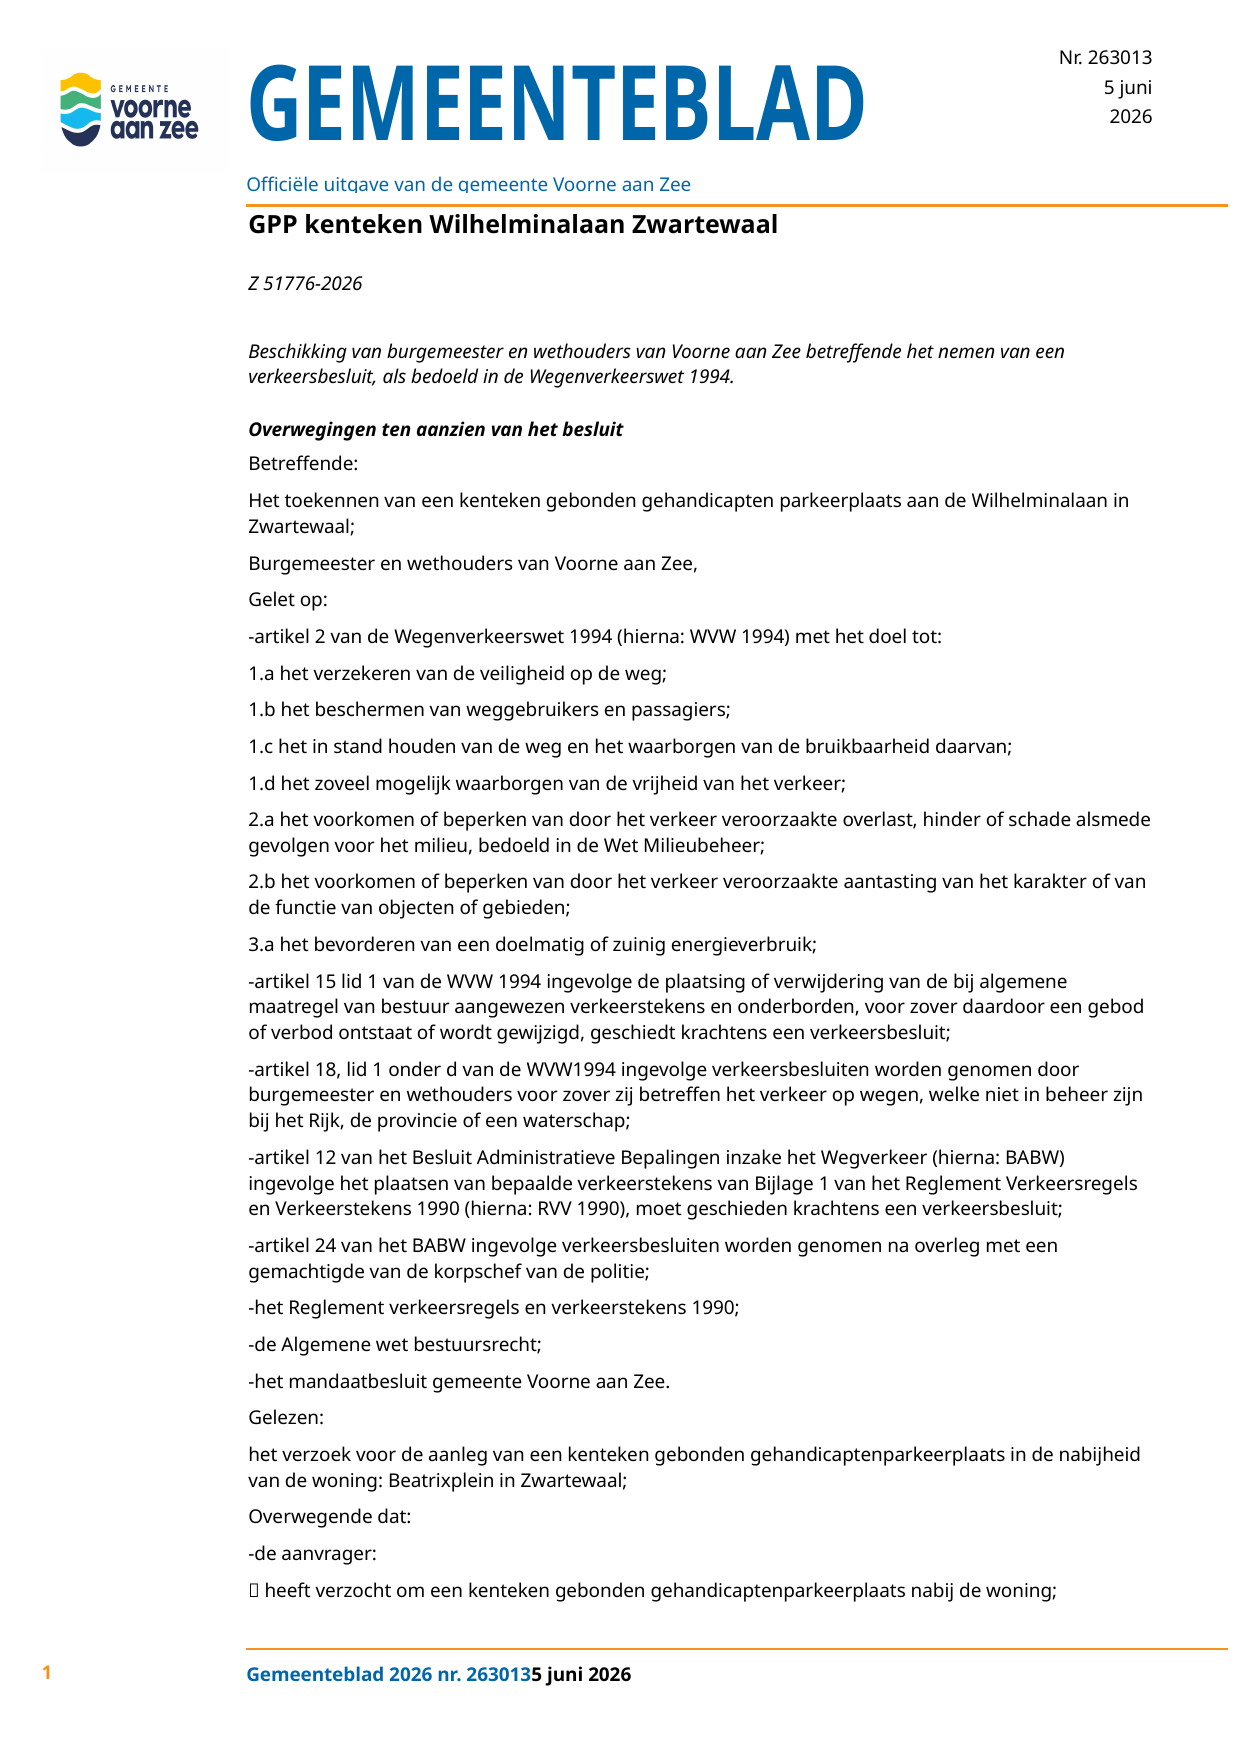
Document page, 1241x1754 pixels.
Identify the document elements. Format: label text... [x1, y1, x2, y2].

picture [41, 47, 231, 172]
text Gelezen: [248, 1404, 1152, 1430]
text 1.c het in stand houden van de weg en het waarborgen van de bruikbaarheid daarvan; [248, 733, 1152, 759]
text Beschikking van burgemeester en wethouders van Voorne aan Zee betreffende het nemen van een verkeersbesluit, als bedoeld in de Wegenverkeerswet 1994. [248, 338, 1152, 389]
text het verzoek voor de aanleg van een kenteken gebonden gehandicaptenparkeerplaats in de nabijheid van de woning: Beatrixplein in Zwartewaal; [248, 1441, 1152, 1493]
text Overwegingen ten aanzien van het besluit [248, 417, 1152, 442]
text 1.d het zoveel mogelijk waarborgen van de vrijheid van het verkeer; [248, 770, 1152, 795]
text -artikel 15 lid 1 van de WVW 1994 ingevolge de plaatsing of verwijdering van de bij algemene maatregel van bestuur aangewezen verkeerstekens en onderborden, voor zover daardoor een gebod of verbod ontstaat of wordt gewijzigd, geschiedt krachtens een verkeersbesluit; [248, 968, 1152, 1045]
text  heeft verzocht om een kenteken gebonden gehandicaptenparkeerplaats nabij de woning; [248, 1577, 1152, 1603]
text GPP kenteken Wilhelminalaan Zwartewaal [248, 207, 1152, 241]
text Z 51776-2026 [248, 270, 1152, 296]
text -de Algemene wet bestuursrecht; [248, 1331, 1152, 1357]
text -artikel 18, lid 1 onder d van de WVW1994 ingevolge verkeersbesluiten worden genomen door burgemeester en wethouders voor zover zij betreffen het verkeer op wegen, welke niet in beheer zijn bij het Rijk, de provincie of een waterschap; [248, 1056, 1152, 1133]
text 2.b het voorkomen of beperken van door het verkeer veroorzaakte aantasting van het karakter of van de functie van objecten of gebieden; [248, 869, 1152, 920]
text Betreffende: [248, 451, 1152, 476]
text Gelet op: [248, 586, 1152, 612]
text -het mandaatbesluit gemeente Voorne aan Zee. [248, 1368, 1152, 1394]
text 3.a het bevorderen van een doelmatig of zuinig energieverbruik; [248, 931, 1152, 957]
text Overwegende dat: [248, 1504, 1152, 1529]
text 2.a het voorkomen of beperken van door het verkeer veroorzaakte overlast, hinder of schade alsmede gevolgen voor het milieu, bedoeld in de Wet Milieubeheer; [248, 806, 1152, 858]
text -artikel 12 van het Besluit Administratieve Bepalingen inzake het Wegverkeer (hierna: BABW) ingevolge het plaatsen van bepaalde verkeerstekens van Bijlage 1 van het Reglement Verkeersregels en Verkeerstekens 1990 (hierna: RVV 1990), moet geschieden krachtens een verkeersbesluit; [248, 1144, 1152, 1221]
text 1.a het verzekeren van de veiligheid op de weg; [248, 660, 1152, 685]
text -artikel 24 van het BABW ingevolge verkeersbesluiten worden genomen na overleg met een gemachtigde van de korpschef van de politie; [248, 1232, 1152, 1284]
text Burgemeester en wethouders van Voorne aan Zee, [248, 550, 1152, 575]
text -het Reglement verkeersregels en verkeerstekens 1990; [248, 1294, 1152, 1320]
text Het toekennen van een kenteken gebonden gehandicapten parkeerplaats aan de Wilhelminalaan in Zwartewaal; [248, 487, 1152, 539]
text 1.b het beschermen van weggebruikers en passagiers; [248, 696, 1152, 722]
text -artikel 2 van de Wegenverkeerswet 1994 (hierna: WVW 1994) met het doel tot: [248, 623, 1152, 649]
text -de aanvrager: [248, 1540, 1152, 1566]
